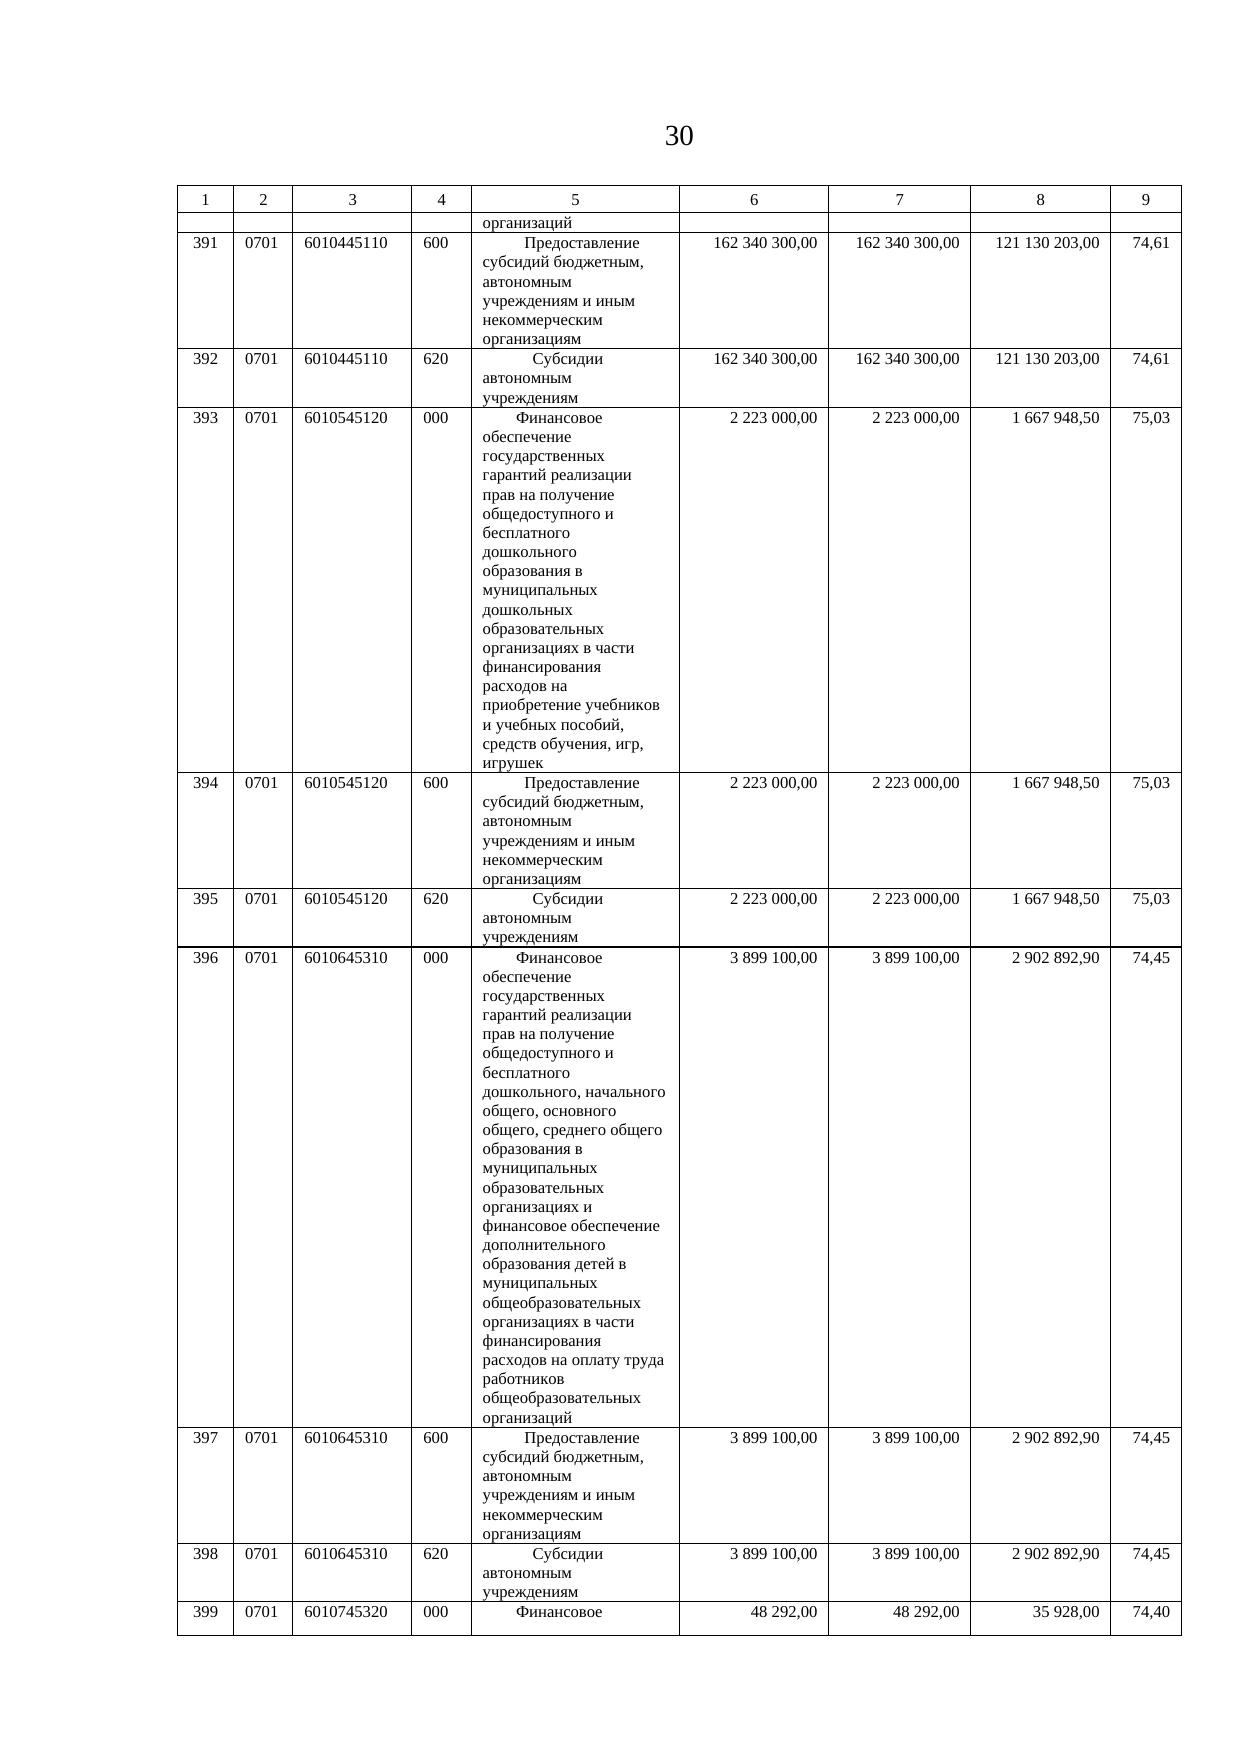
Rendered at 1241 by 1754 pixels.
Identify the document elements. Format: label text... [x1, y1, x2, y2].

table_header 1 [178, 186, 233, 212]
table_cell 1 667 948,50 [971, 889, 1110, 946]
table_cell 2 223 000,00 [829, 773, 970, 888]
table_cell 391 [178, 233, 233, 348]
table_cell 6010545120 [293, 408, 411, 772]
table_cell Субсидии автономным учреждениям [472, 1544, 679, 1601]
table_cell 3 899 100,00 [829, 948, 970, 1427]
table_header 9 [1111, 186, 1181, 212]
table_cell 6010745320 [293, 1602, 411, 1635]
table_header 3 [293, 186, 411, 212]
table_cell 75,03 [1111, 773, 1181, 888]
table_cell 2 902 892,90 [971, 1544, 1110, 1601]
table_cell 48 292,00 [680, 1602, 828, 1635]
table_cell 000 [412, 408, 471, 772]
table_cell 397 [178, 1428, 233, 1543]
table_cell 0701 [234, 773, 292, 888]
table_cell 74,45 [1111, 1544, 1181, 1601]
table_header 7 [829, 186, 970, 212]
table_cell 3 899 100,00 [680, 1544, 828, 1601]
table_cell 75,03 [1111, 889, 1181, 946]
table_cell 162 340 300,00 [829, 349, 970, 407]
table_cell 600 [412, 773, 471, 888]
table_cell 74,45 [1111, 948, 1181, 1427]
table_cell Предоставление субсидий бюджетным, автономным учреждениям и иным некоммерческим организациям [472, 1428, 679, 1543]
table_cell 0701 [234, 948, 292, 1427]
table_cell 2 223 000,00 [680, 889, 828, 946]
table_cell 121 130 203,00 [971, 233, 1110, 348]
table_cell 6010445110 [293, 349, 411, 407]
table_cell 2 223 000,00 [829, 889, 970, 946]
table_cell 000 [412, 1602, 471, 1635]
table_cell [971, 213, 1110, 232]
table_cell Финансовое обеспечение государственных гарантий реализации прав на получение общедоступного и бесплатного дошкольного образования в муниципальных дошкольных образовательных организациях в части финансирования расходов на приобретение учебников и учебных пособий, средств обучения, игр, игрушек [472, 408, 679, 772]
table_cell 395 [178, 889, 233, 946]
table_cell 6010645310 [293, 948, 411, 1427]
table_cell 6010545120 [293, 773, 411, 888]
table_header 8 [971, 186, 1110, 212]
table_cell 162 340 300,00 [680, 233, 828, 348]
table_cell 6010545120 [293, 889, 411, 946]
table_cell 620 [412, 349, 471, 407]
table_cell Финансовое обеспечение государственных гарантий реализации прав на получение общедоступного и бесплатного дошкольного, начального общего, основного общего, среднего общего образования в муниципальных образовательных организациях и финансовое обеспечение дополнительного образования детей в муниципальных общеобразовательных организациях в части финансирования расходов на оплату труда работников общеобразовательных организаций [472, 948, 679, 1427]
table_cell 0701 [234, 1602, 292, 1635]
table_cell 0701 [234, 349, 292, 407]
table_cell [412, 213, 471, 232]
table_cell 48 292,00 [829, 1602, 970, 1635]
table_cell 121 130 203,00 [971, 349, 1110, 407]
table_cell [1111, 213, 1181, 232]
table_cell 0701 [234, 1428, 292, 1543]
table_cell 3 899 100,00 [829, 1544, 970, 1601]
table_cell 74,45 [1111, 1428, 1181, 1543]
table_cell 162 340 300,00 [829, 233, 970, 348]
table_cell 392 [178, 349, 233, 407]
table_cell 399 [178, 1602, 233, 1635]
table_cell 2 902 892,90 [971, 1428, 1110, 1543]
table_cell 75,03 [1111, 408, 1181, 772]
table_cell организаций [472, 213, 679, 232]
table_cell [293, 213, 411, 232]
table_cell [680, 213, 828, 232]
table_cell 1 667 948,50 [971, 773, 1110, 888]
table_cell 000 [412, 948, 471, 1427]
table_cell 3 899 100,00 [680, 1428, 828, 1543]
table_header 6 [680, 186, 828, 212]
table_cell 6010445110 [293, 233, 411, 348]
table_cell 2 223 000,00 [680, 408, 828, 772]
table_cell 600 [412, 233, 471, 348]
table_cell 396 [178, 948, 233, 1427]
table_cell Предоставление субсидий бюджетным, автономным учреждениям и иным некоммерческим организациям [472, 773, 679, 888]
table_cell 2 223 000,00 [680, 773, 828, 888]
table_cell 162 340 300,00 [680, 349, 828, 407]
table_cell 0701 [234, 889, 292, 946]
table_cell 2 902 892,90 [971, 948, 1110, 1427]
table_cell 620 [412, 1544, 471, 1601]
table_header 2 [234, 186, 292, 212]
table_cell 74,40 [1111, 1602, 1181, 1635]
table_cell 74,61 [1111, 349, 1181, 407]
table_cell 394 [178, 773, 233, 888]
table_header 5 [472, 186, 679, 212]
table_cell [234, 213, 292, 232]
table_header 4 [412, 186, 471, 212]
table_cell 398 [178, 1544, 233, 1601]
table_cell 393 [178, 408, 233, 772]
table_cell 6010645310 [293, 1428, 411, 1543]
table_cell [829, 213, 970, 232]
table_cell 3 899 100,00 [680, 948, 828, 1427]
table_cell 0701 [234, 233, 292, 348]
table_cell 3 899 100,00 [829, 1428, 970, 1543]
table_cell 2 223 000,00 [829, 408, 970, 772]
table_cell 35 928,00 [971, 1602, 1110, 1635]
table_cell 600 [412, 1428, 471, 1543]
table_cell Субсидии автономным учреждениям [472, 889, 679, 946]
table_cell 74,61 [1111, 233, 1181, 348]
table_cell Предоставление субсидий бюджетным, автономным учреждениям и иным некоммерческим организациям [472, 233, 679, 348]
table_cell 0701 [234, 408, 292, 772]
table_cell 0701 [234, 1544, 292, 1601]
table_cell 1 667 948,50 [971, 408, 1110, 772]
table_cell 6010645310 [293, 1544, 411, 1601]
table_cell 620 [412, 889, 471, 946]
table_cell [178, 213, 233, 232]
table_cell Субсидии автономным учреждениям [472, 349, 679, 407]
table_cell Финансовое [472, 1602, 679, 1635]
